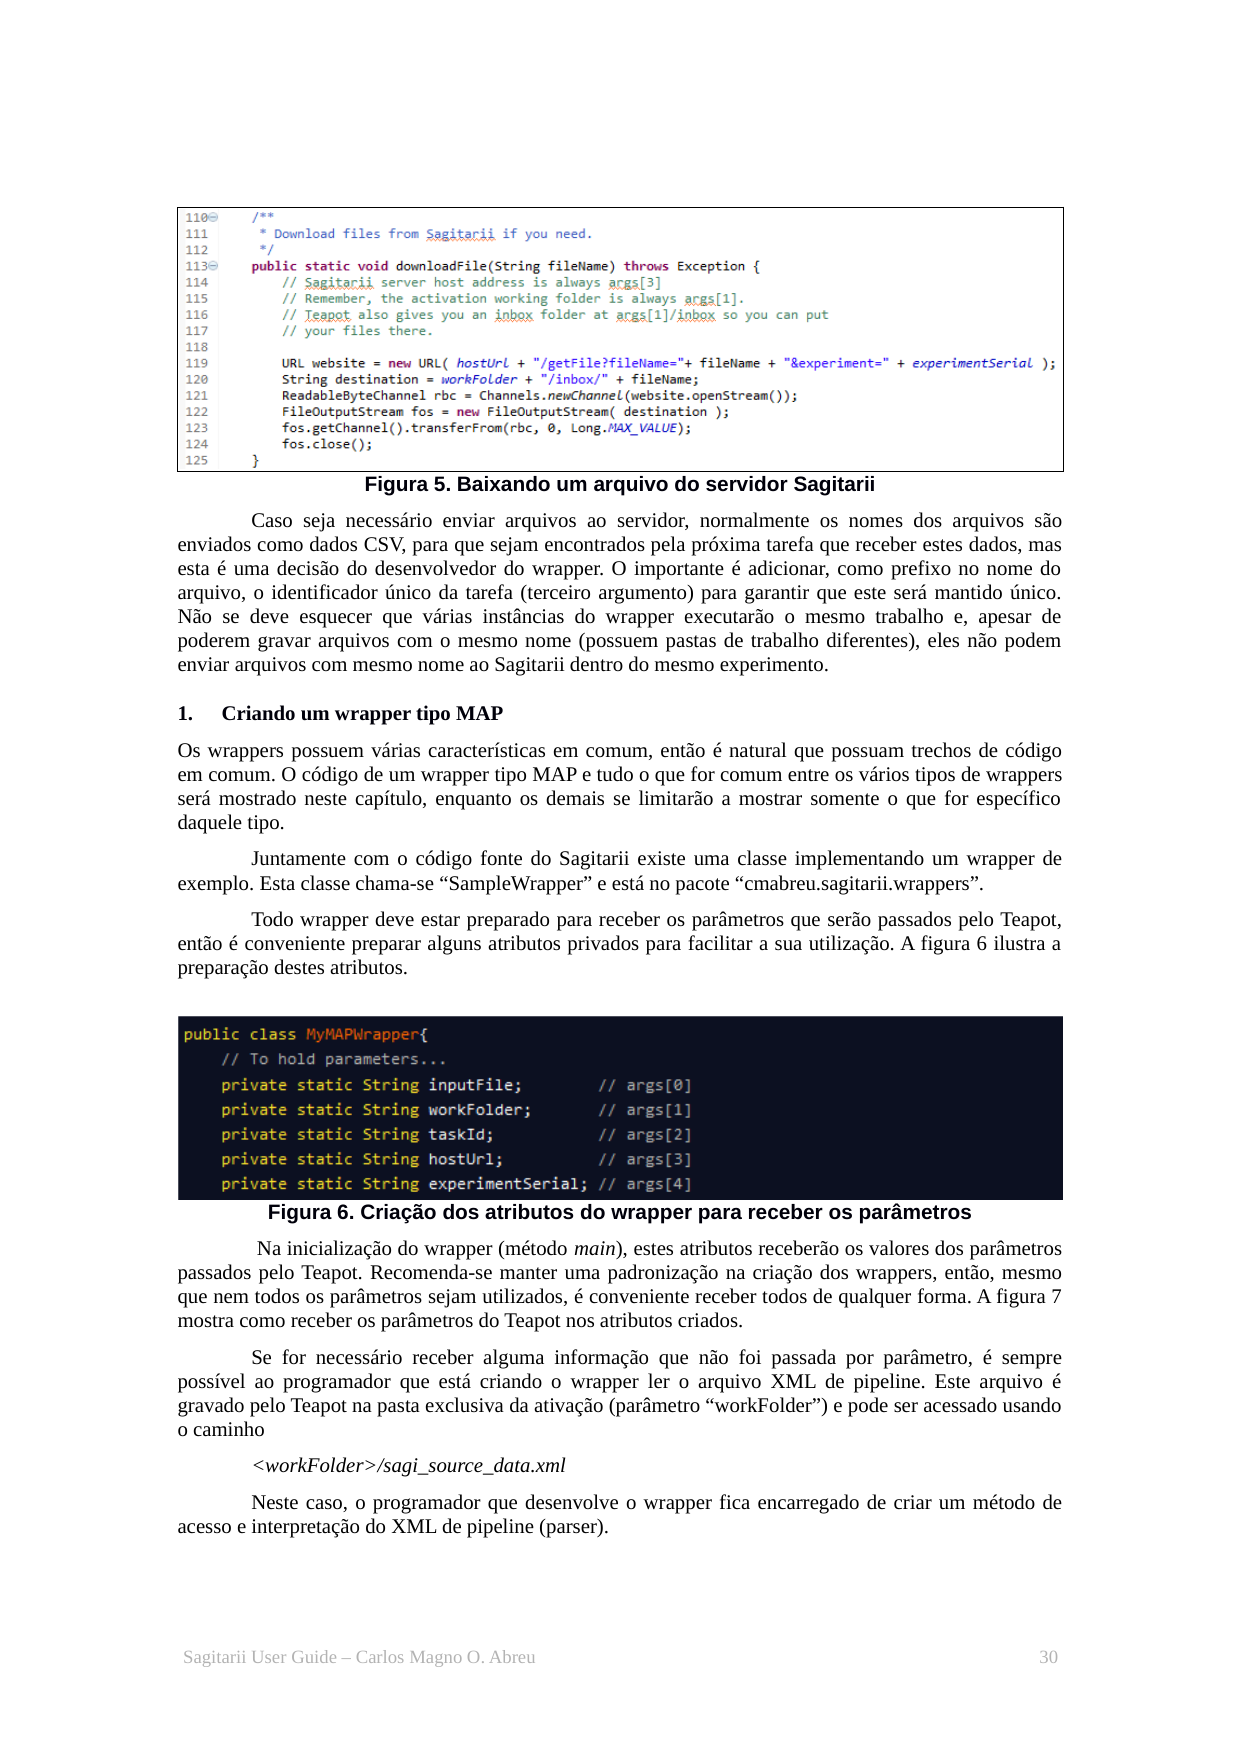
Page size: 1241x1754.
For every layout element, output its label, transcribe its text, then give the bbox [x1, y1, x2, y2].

text Se for necessário receber alguma informação que não foi passada por parâmetro, é sempre possível ao programador que está criando o wrapper ler o arquivo XML de pipeline. Este arquivo é gravado pelo Teapot na pasta exclusiva da ativação (parâmetro “workFolder”) e pode ser acessado usando o caminho [177, 1345, 1063, 1441]
text [178, 208, 1063, 471]
text <workFolder>/sagi_source_data.xml [177, 1453, 1063, 1477]
text Neste caso, o programador que desenvolve o wrapper fica encarregado de criar um método de acesso e interpretação do XML de pipeline (parser). [177, 1490, 1063, 1538]
text Na inicialização do wrapper (método main), estes atributos receberão os valores dos parâmetros passados pelo Teapot. Recomenda-se manter uma padronização na criação dos wrappers, então, mesmo que nem todos os parâmetros sejam utilizados, é conveniente receber todos de qualquer forma. A figura 7 mostra como receber os parâmetros do Teapot nos atributos criados. [177, 1236, 1063, 1332]
text Figura 6. Criação dos atributos do wrapper para receber os parâmetros [224, 1200, 1016, 1224]
text Juntamente com o código fonte do Sagitarii existe uma classe implementando um wrapper de exemplo. Esta classe chama-se “SampleWrapper” e está no pacote “cmabreu.sagitarii.wrappers”. [177, 846, 1063, 894]
text Os wrappers possuem várias características em comum, então é natural que possuam trechos de código em comum. O código de um wrapper tipo MAP e tudo o que for comum entre os vários tipos de wrappers será mostrado neste capítulo, enquanto os demais se limitarão a mostrar somente o que for específico daquele tipo. [177, 738, 1063, 834]
text Figura 5. Baixando um arquivo do servidor Sagitarii [224, 472, 1016, 496]
title Criando um wrapper tipo MAP [177, 701, 1063, 725]
text Todo wrapper deve estar preparado para receber os parâmetros que serão passados pelo Teapot, então é conveniente preparar alguns atributos privados para facilitar a sua utilização. A figura 6 ilustra a preparação destes atributos. [177, 907, 1063, 979]
text Caso seja necessário enviar arquivos ao servidor, normalmente os nomes dos arquivos são enviados como dados CSV, para que sejam encontrados pela próxima tarefa que receber estes dados, mas esta é uma decisão do desenvolvedor do wrapper. O importante é adicionar, como prefixo no nome do arquivo, o identificador único da tarefa (terceiro argumento) para garantir que este será mantido único. Não se deve esquecer que várias instâncias do wrapper executarão o mesmo trabalho e, apesar de poderem gravar arquivos com o mesmo nome (possuem pastas de trabalho diferentes), eles não podem enviar arquivos com mesmo nome ao Sagitarii dentro do mesmo experimento. [177, 508, 1063, 676]
